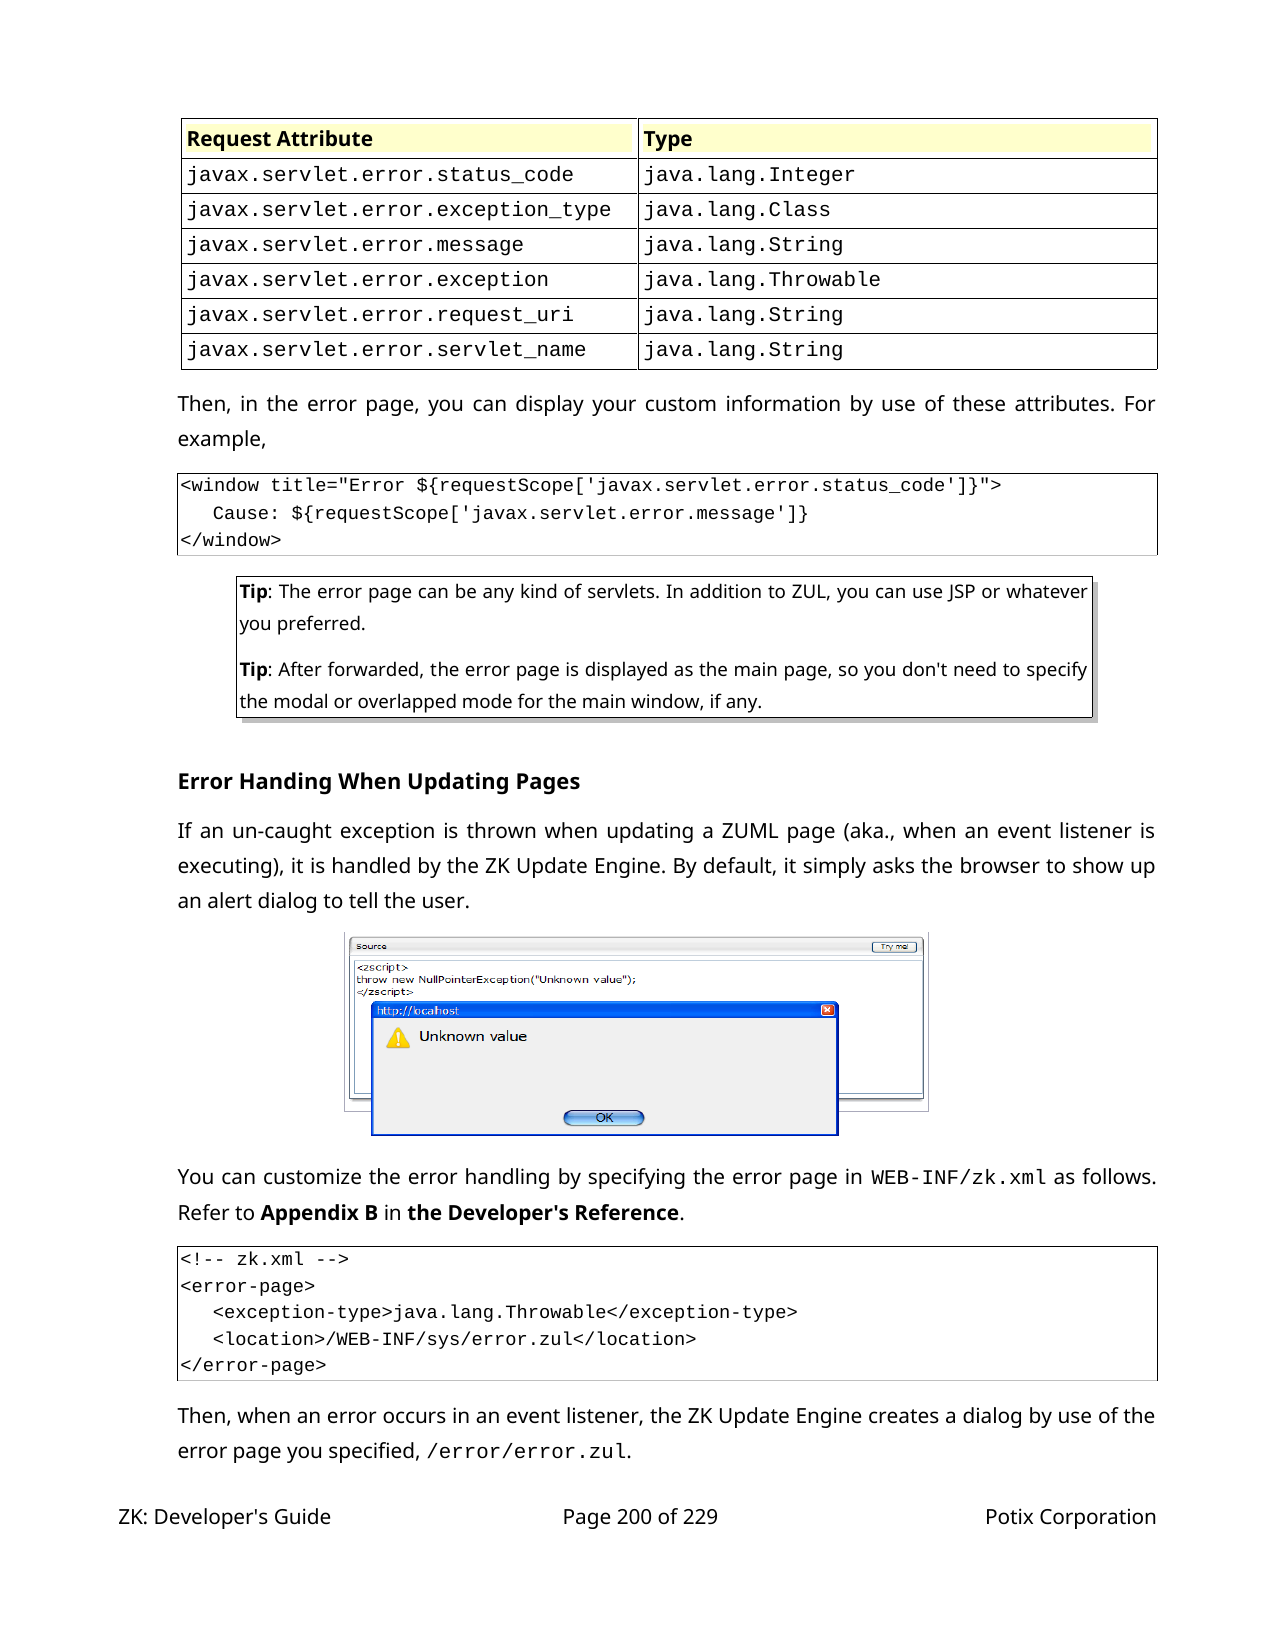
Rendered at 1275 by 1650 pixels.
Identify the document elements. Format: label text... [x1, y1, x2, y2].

text Tip: After forwarded, the error page is displayed as the main page, so you don't need to specify the modal or overlapped mode for the main window, if any. [237, 654, 1092, 717]
text <window title="Error ${requestScope['javax.servlet.error.status_code']}"> [178, 474, 1157, 498]
text </window> [178, 528, 1157, 555]
text Then, when an error occurs in an event listener, the ZK Update Engine creates a dialog by use of the error page you specified, /error/error.zul. [177, 1401, 1157, 1465]
text Tip: The error page can be any kind of servlets. In addition to ZUL, you can use JSP or whatever you preferred. [237, 577, 1092, 636]
table_cell java.lang.Throwable [639, 264, 1157, 298]
table_cell java.lang.Integer [639, 159, 1157, 193]
table_cell javax.servlet.error.exception [182, 264, 637, 298]
text <!-- zk.xml --> [178, 1247, 1157, 1271]
table_cell java.lang.String [639, 299, 1157, 333]
text You can customize the error handling by specifying the error page in WEB-INF/zk.xml as follows. Refer to Appendix B in the Developer's Reference. [177, 1162, 1157, 1226]
picture [342, 932, 933, 1138]
text Cause: ${requestScope['javax.servlet.error.message']} [178, 501, 1157, 525]
table_header Type [639, 119, 1157, 158]
table_cell javax.servlet.error.request_uri [182, 299, 637, 333]
table_cell javax.servlet.error.exception_type [182, 194, 637, 228]
table_header Request Attribute [182, 119, 637, 158]
table_cell java.lang.String [639, 334, 1157, 369]
text <error-page> <exception-type>java.lang.Throwable</exception-type> <location>/WEB-INF/sys/error.zul</location> </error-page> [178, 1274, 1157, 1380]
table_cell javax.servlet.error.servlet_name [182, 334, 637, 369]
table_cell javax.servlet.error.message [182, 229, 637, 263]
table_cell java.lang.String [639, 229, 1157, 263]
table_cell java.lang.Class [639, 194, 1157, 228]
text Then, in the error page, you can display your custom information by use of these attributes. For example, [177, 389, 1157, 453]
text If an un-caught exception is thrown when updating a ZUML page (aka., when an event listener is executing), it is handled by the ZK Update Engine. By default, it simply asks the browser to show up an alert dialog to tell the user. [177, 816, 1157, 915]
table_cell javax.servlet.error.status_code [182, 159, 637, 193]
subtitle Error Handing When Updating Pages [177, 766, 1157, 796]
